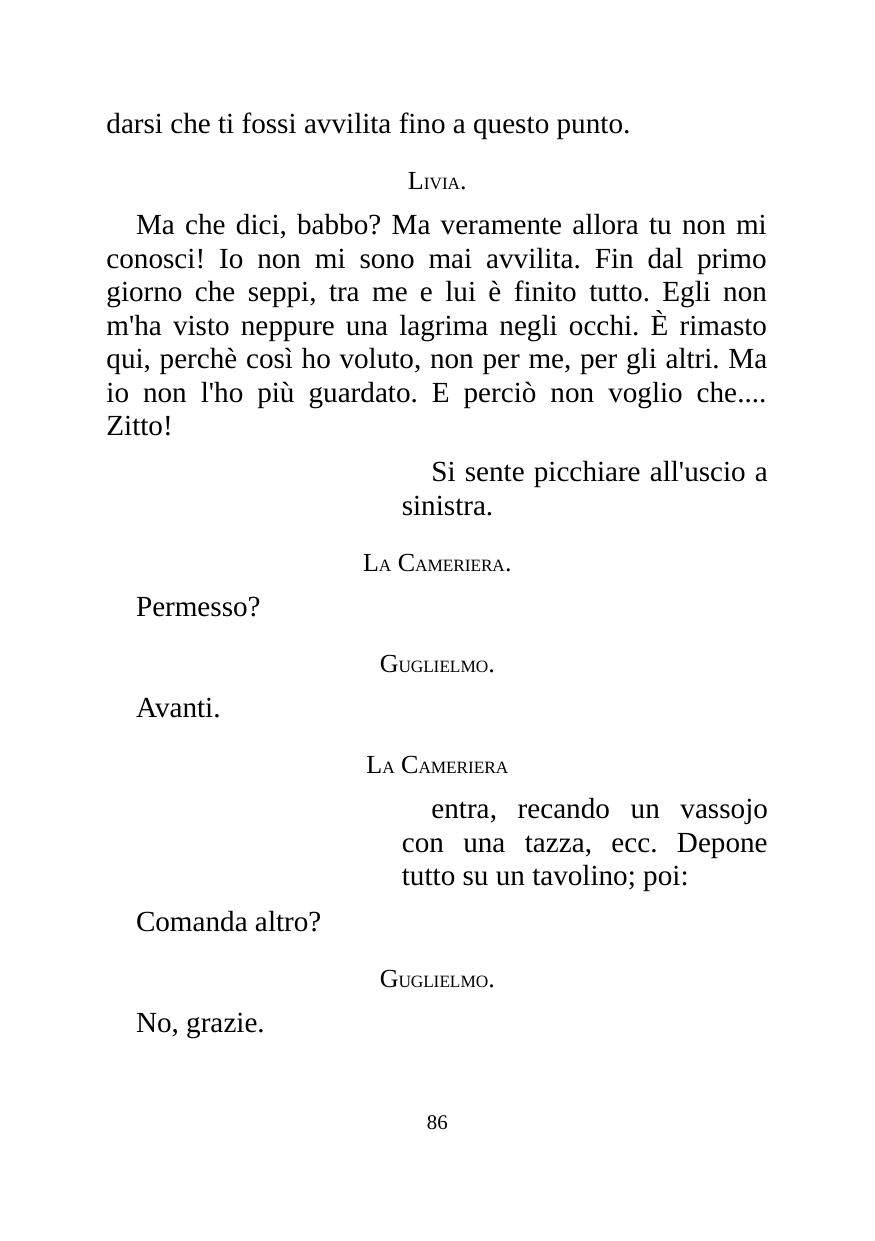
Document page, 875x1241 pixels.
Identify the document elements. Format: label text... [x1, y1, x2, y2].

text Avanti. [106, 690, 768, 724]
text Permesso? [106, 589, 768, 623]
text Guglielmo. [106, 963, 768, 993]
text Guglielmo. [106, 648, 768, 678]
text Si sente picchiare all'uscio a sinistra. [402, 454, 768, 522]
text entra, recando un vassojo con una tazza, ecc. Depone tutto su un tavolino; poi: [402, 791, 768, 892]
text Comanda altro? [106, 904, 768, 938]
text La Cameriera. [106, 547, 768, 577]
text La Cameriera [106, 749, 768, 779]
text No, grazie. [106, 1005, 768, 1039]
text Livia. [106, 165, 768, 195]
text Ma che dici, babbo? Ma veramente allora tu non mi conosci! Io non mi sono mai avvilita. Fin dal primo giorno che seppi, tra me e lui è finito tutto. Egli non m'ha visto neppure una lagrima negli occhi. È rimasto qui, perchè così ho voluto, non per me, per gli altri. Ma io non l'ho più guardato. E perciò non voglio che.... Zitto! [106, 207, 768, 442]
text darsi che ti fossi avvilita fino a questo punto. [106, 106, 768, 140]
